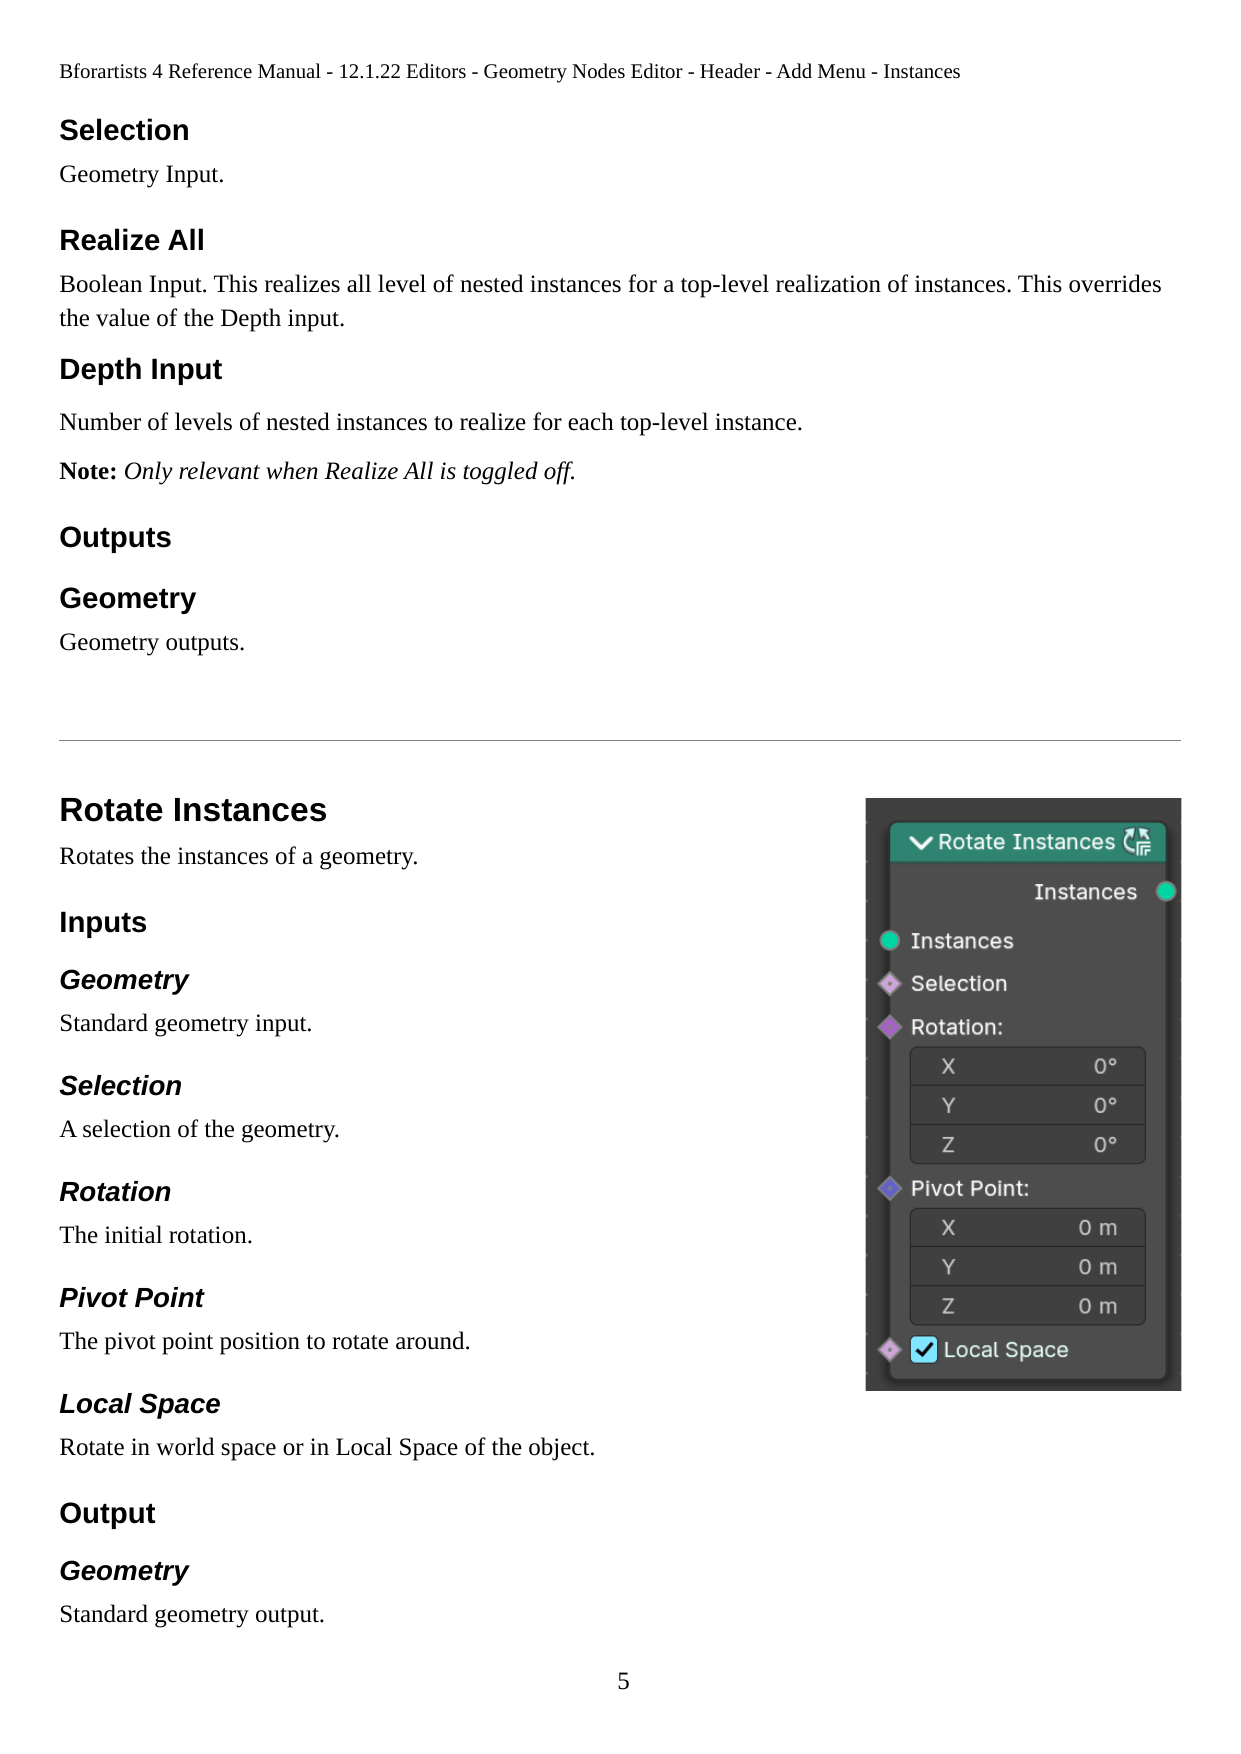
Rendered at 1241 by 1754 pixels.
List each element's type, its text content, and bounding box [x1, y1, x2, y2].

subtitle Rotation [59, 1176, 865, 1207]
subtitle Selection [59, 113, 1181, 146]
text Number of levels of nested instances to realize for each top-level instance. [59, 407, 1181, 436]
text Boolean Input. This realizes all level of nested instances for a top-level realization of instances. This overrides the value of the Depth input. [59, 269, 1181, 332]
subtitle Geometry [59, 581, 1181, 614]
text The pivot point position to rotate around. [59, 1326, 865, 1355]
text Rotate in world space or in Local Space of the object. [59, 1432, 1181, 1461]
text Note: Only relevant when Realize All is toggled off. [59, 456, 1181, 485]
text Geometry Input. [59, 159, 1181, 188]
subtitle Rotate Instances [59, 790, 1181, 829]
subtitle Outputs [59, 520, 1181, 554]
text The initial rotation. [59, 1220, 865, 1249]
subtitle Pivot Point [59, 1282, 865, 1313]
subtitle Output [59, 1496, 1181, 1529]
text Geometry outputs. [59, 627, 1181, 656]
subtitle Selection [59, 1070, 865, 1102]
text Standard geometry output. [59, 1599, 1181, 1627]
subtitle Geometry [59, 964, 865, 996]
text Rotates the instances of a geometry. [59, 841, 865, 870]
picture [865, 798, 1182, 1391]
text Depth Input [59, 352, 1181, 386]
subtitle Local Space [59, 1387, 1181, 1419]
text Standard geometry input. [59, 1008, 865, 1037]
subtitle Inputs [59, 905, 865, 939]
subtitle Geometry [59, 1554, 1181, 1586]
subtitle Realize All [59, 222, 1181, 256]
text A selection of the geometry. [59, 1114, 865, 1143]
